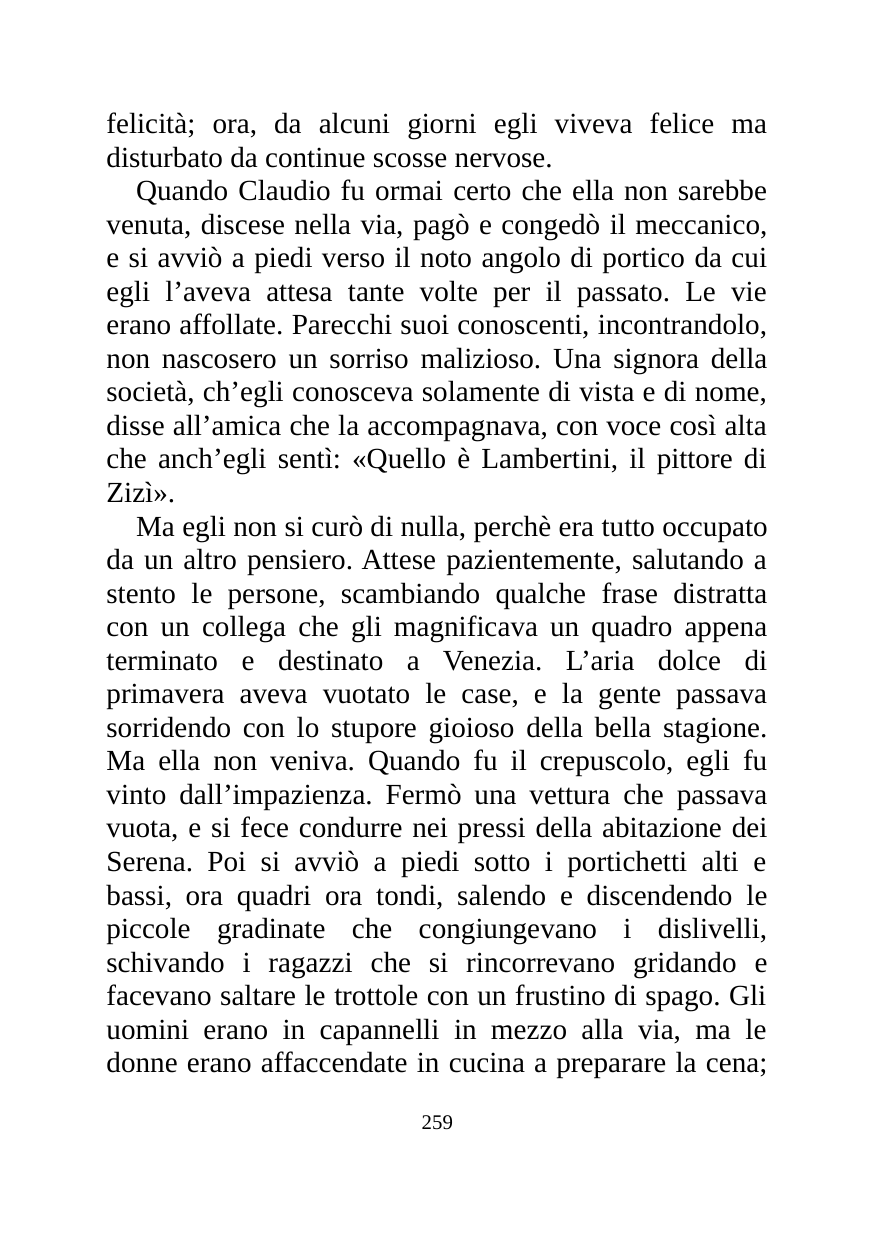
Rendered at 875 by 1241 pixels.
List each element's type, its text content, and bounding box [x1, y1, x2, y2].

text Quando Claudio fu ormai certo che ella non sarebbe venuta, discese nella via, pagò e congedò il meccanico, e si avviò a piedi verso il noto angolo di portico da cui egli l’aveva attesa tante volte per il passato. Le vie erano affollate. Parecchi suoi conoscenti, incontrandolo, non nascosero un sorriso malizioso. Una signora della società, ch’egli conosceva solamente di vista e di nome, disse all’amica che la accompagnava, con voce così alta che anch’egli sentì: «Quello è Lambertini, il pittore di Zizì». [106, 173, 768, 509]
text felicità; ora, da alcuni giorni egli viveva felice ma disturbato da continue scosse nervose. [106, 106, 768, 173]
text Ma egli non si curò di nulla, perchè era tutto occupato da un altro pensiero. Attese pazientemente, salutando a stento le persone, scambiando qualche frase distratta con un collega che gli magnificava un quadro appena terminato e destinato a Venezia. L’aria dolce di primavera aveva vuotato le case, e la gente passava sorridendo con lo stupore gioioso della bella stagione. Ma ella non veniva. Quando fu il crepuscolo, egli fu vinto dall’impazienza. Fermò una vettura che passava vuota, e si fece condurre nei pressi della abitazione dei Serena. Poi si avviò a piedi sotto i portichetti alti e bassi, ora quadri ora tondi, salendo e discendendo le piccole gradinate che congiungevano i dislivelli, schivando i ragazzi che si rincorrevano gridando e facevano saltare le trottole con un frustino di spago. Gli uomini erano in capannelli in mezzo alla via, ma le donne erano affaccendate in cucina a preparare la cena; [106, 509, 768, 1079]
